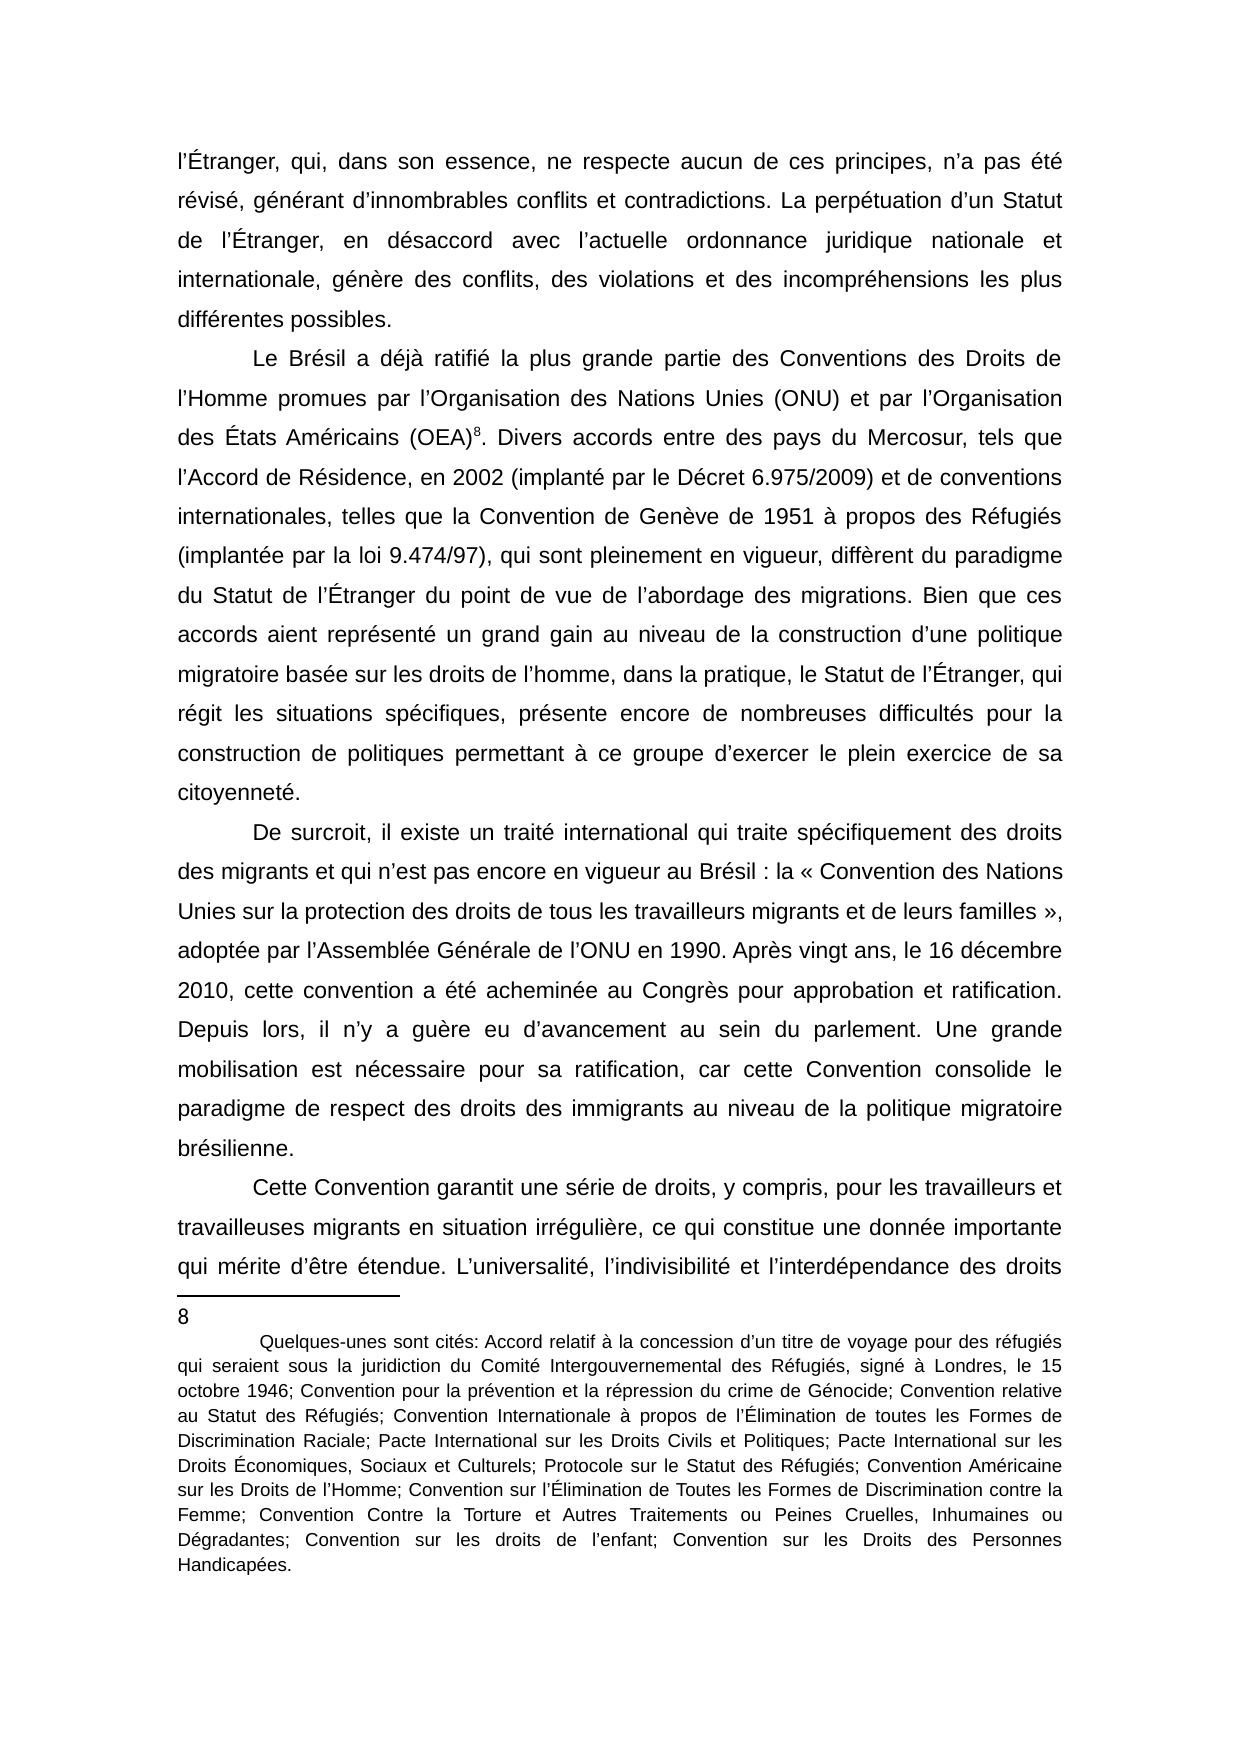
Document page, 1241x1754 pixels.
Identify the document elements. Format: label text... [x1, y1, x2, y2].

text Le Brésil a déjà ratifié la plus grande partie des Conventions des Droits de l’Homme promues par l’Organisation des Nations Unies (ONU) et par l’Organisation des États Américains (OEA). Divers accords entre des pays du Mercosur, tels que l’Accord de Résidence, en 2002 (implanté par le Décret 6.975/2009) et de conventions internationales, telles que la Convention de Genève de 1951 à propos des Réfugiés (implantée par la loi 9.474/97), qui sont pleinement en vigueur, diffèrent du paradigme du Statut de l’Étranger du point de vue de l’abordage des migrations. Bien que ces accords aient représenté un grand gain au niveau de la construction d’une politique migratoire basée sur les droits de l’homme, dans la pratique, le Statut de l’Étranger, qui régit les situations spécifiques, présente encore de nombreuses difficultés pour la construction de politiques permettant à ce groupe d’exercer le plein exercice de sa citoyenneté. [177, 345, 1063, 806]
text Cette Convention garantit une série de droits, y compris, pour les travailleurs et travailleuses migrants en situation irrégulière, ce qui constitue une donnée importante qui mérite d’être étendue. L’universalité, l’indivisibilité et l’interdépendance des droits [177, 1174, 1063, 1279]
text De surcroit, il existe un traité international qui traite spécifiquement des droits des migrants et qui n’est pas encore en vigueur au Brésil : la « Convention des Nations Unies sur la protection des droits de tous les travailleurs migrants et de leurs familles », adoptée par l’Assemblée Générale de l’ONU en 1990. Après vingt ans, le 16 décembre 2010, cette convention a été acheminée au Congrès pour approbation et ratification. Depuis lors, il n’y a guère eu d’avancement au sein du parlement. Une grande mobilisation est nécessaire pour sa ratification, car cette Convention consolide le paradigme de respect des droits des immigrants au niveau de la politique migratoire brésilienne. [177, 819, 1063, 1161]
text l’Étranger, qui, dans son essence, ne respecte aucun de ces principes, n’a pas été révisé, générant d’innombrables conflits et contradictions. La perpétuation d’un Statut de l’Étranger, en désaccord avec l’actuelle ordonnance juridique nationale et internationale, génère des conflits, des violations et des incompréhensions les plus différentes possibles. [177, 148, 1063, 332]
text Quelques-unes sont cités: Accord relatif à la concession d’un titre de voyage pour des réfugiés qui seraient sous la juridiction du Comité Intergouvernemental des Réfugiés, signé à Londres, le 15 octobre 1946; Convention pour la prévention et la répression du crime de Génocide; Convention relative au Statut des Réfugiés; Convention Internationale à propos de l’Élimination de toutes les Formes de Discrimination Raciale; Pacte International sur les Droits Civils et Politiques; Pacte International sur les Droits Économiques, Sociaux et Culturels; Protocole sur le Statut des Réfugiés; Convention Américaine sur les Droits de l’Homme; Convention sur l’Élimination de Toutes les Formes de Discrimination contre la Femme; Convention Contre la Torture et Autres Traitements ou Peines Cruelles, Inhumaines ou Dégradantes; Convention sur les droits de l’enfant; Convention sur les Droits des Personnes Handicapées. [177, 1330, 1063, 1575]
